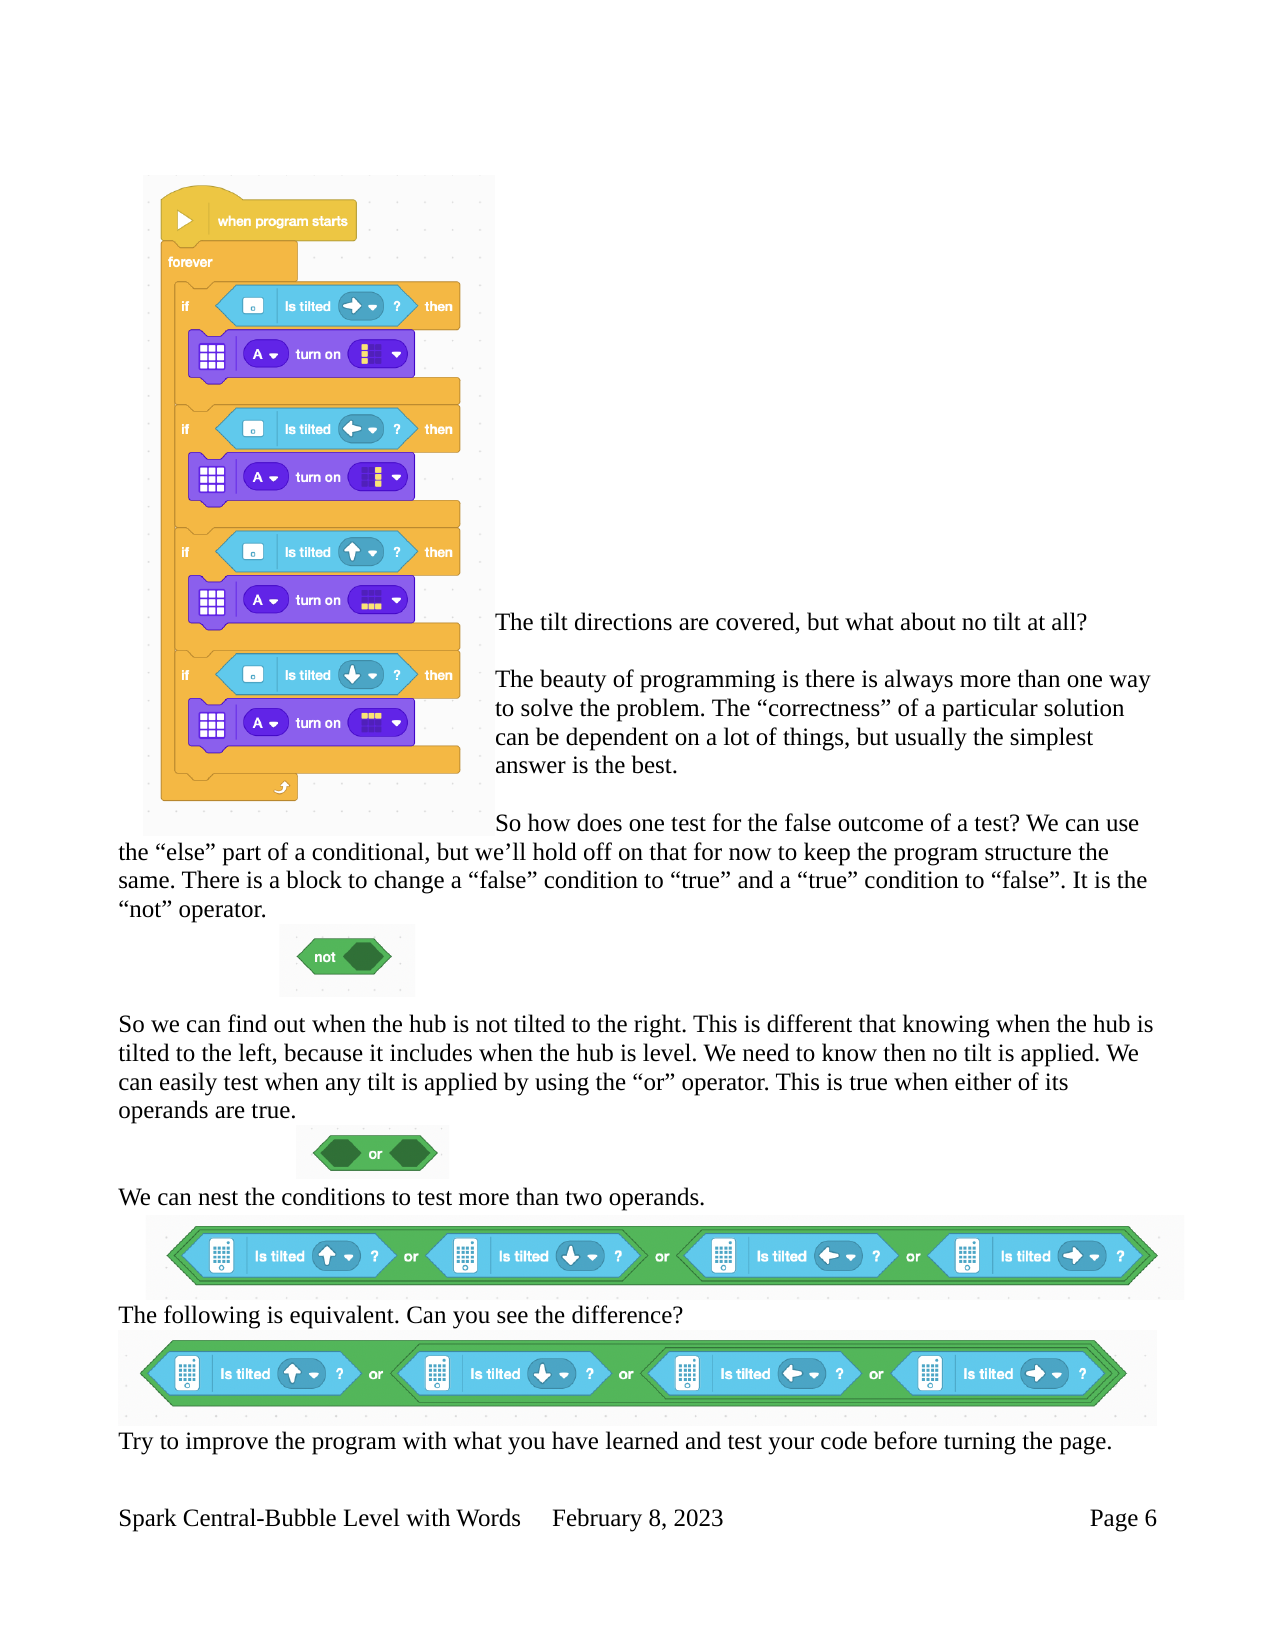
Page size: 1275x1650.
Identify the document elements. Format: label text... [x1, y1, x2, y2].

text We can nest the conditions to test more than two operands. [118, 1182, 1157, 1211]
text The following is equivalent. Can you see the difference? [118, 1300, 1157, 1329]
picture [143, 175, 495, 836]
text So how does one test for the false outcome of a test? We can use the “else” part of a conditional, but we’ll hold off on that for now to keep the program structure the same. There is a block to change a “false” condition to “true” and a “true” condition to “false”. It is the “not” operator. [118, 808, 1157, 923]
text So we can find out when the hub is not tilted to the right. This is different that knowing when the hub is tilted to the left, because it includes when the hub is level. We need to know then no tilt is applied. We can easily test when any tilt is applied by using the “or” operator. This is true when either of its operands are true. [118, 1009, 1157, 1124]
picture [118, 1330, 1157, 1426]
picture [279, 924, 416, 997]
text The tilt directions are covered, but what about no tilt at all? [495, 607, 1157, 636]
text Try to improve the program with what you have learned and test your code before turning the page. [118, 1426, 1157, 1455]
picture [296, 1125, 450, 1179]
text The beauty of programming is there is always more than one way to solve the problem. The “correctness” of a particular solution can be dependent on a lot of things, but usually the simplest answer is the best. [495, 664, 1157, 779]
picture [145, 1215, 1185, 1300]
